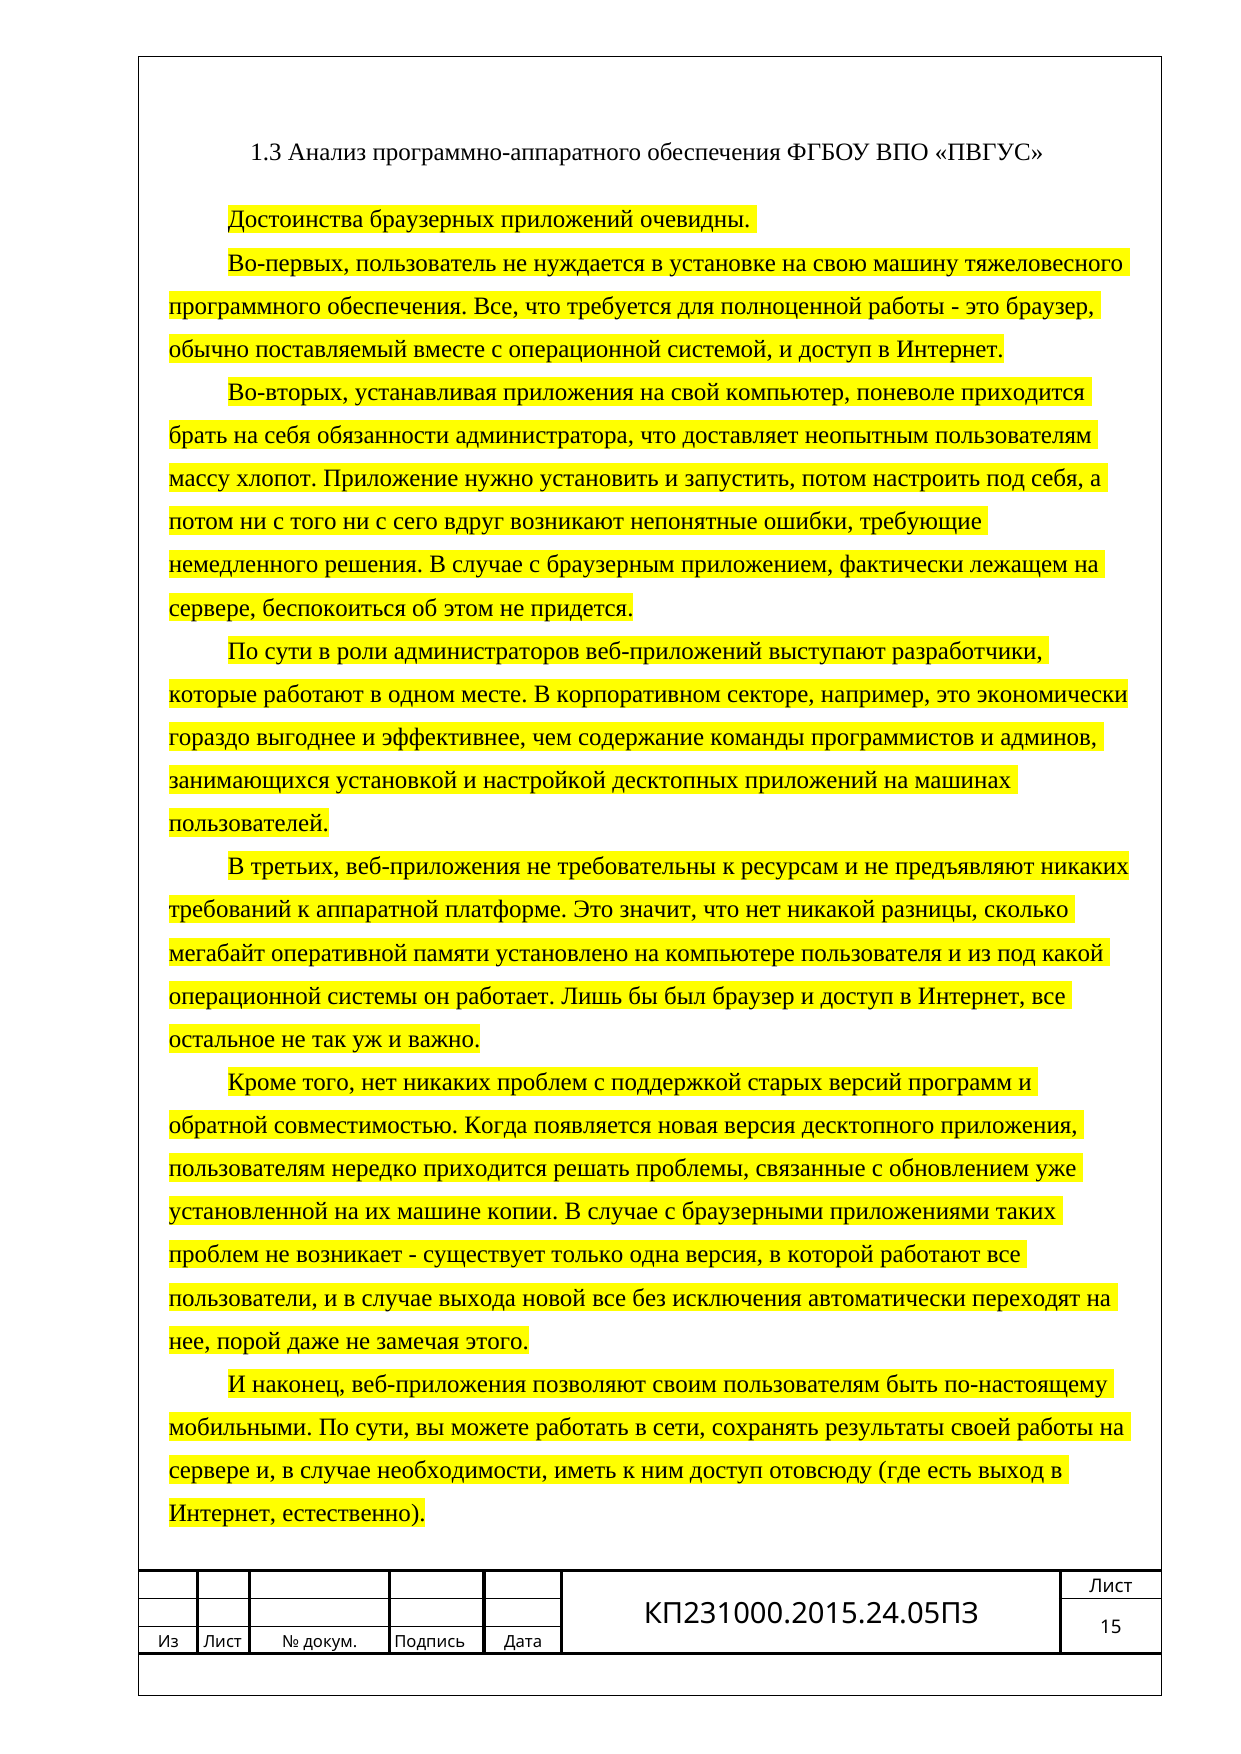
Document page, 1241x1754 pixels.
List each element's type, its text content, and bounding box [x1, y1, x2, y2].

list Кроме того, нет никаких проблем с поддержкой старых версий программ и обратной совместимостью. Когда появляется новая версия десктопного приложения, пользователям нередко приходится решать проблемы, связанные с обновлением уже установленной на их машине копии. В случае с браузерными приложениями таких проблем не возникает - существует только одна версия, в которой работают все пользователи, и в случае выхода новой все без исключения автоматически переходят на нее, порой даже не замечая этого. [168, 1067, 1132, 1354]
list Во-вторых, устанавливая приложения на свой компьютер, поневоле приходится брать на себя обязанности администратора, что доставляет неопытным пользователям массу хлопот. Приложение нужно установить и запустить, потом настроить под себя, а потом ни с того ни с сего вдруг возникают непонятные ошибки, требующие немедленного решения. В случае с браузерным приложением, фактически лежащем на сервере, беспокоиться об этом не придется. [168, 377, 1132, 621]
list Достоинства браузерных приложений очевидны. [168, 204, 1132, 233]
list Во-первых, пользователь не нуждается в установке на свою машину тяжеловесного программного обеспечения. Все, что требуется для полноценной работы - это браузер, обычно поставляемый вместе с операционной системой, и доступ в Интернет. [168, 248, 1132, 363]
list И наконец, веб-приложения позволяют своим пользователям быть по-настоящему мобильными. По сути, вы можете работать в сети, сохранять результаты своей работы на сервере и, в случае необходимости, иметь к ним доступ отовсюду (где есть выход в Интернет, естественно). [168, 1369, 1132, 1527]
list В третьих, веб-приложения не требовательны к ресурсам и не предъявляют никаких требований к аппаратной платформе. Это значит, что нет никакой разницы, сколько мегабайт оперативной памяти установлено на компьютере пользователя и из под какой операционной системы он работает. Лишь бы был браузер и доступ в Интернет, все остальное не так уж и важно. [168, 851, 1132, 1053]
subtitle 1.3 Анализ программно-аппаратного обеспечения ФГБОУ ВПО «ПВГУС» [168, 137, 1132, 165]
list По сути в роли администраторов веб-приложений выступают разработчики, которые работают в одном месте. В корпоративном секторе, например, это экономически гораздо выгоднее и эффективнее, чем содержание команды программистов и админов, занимающихся установкой и настройкой десктопных приложений на машинах пользователей. [168, 636, 1132, 837]
